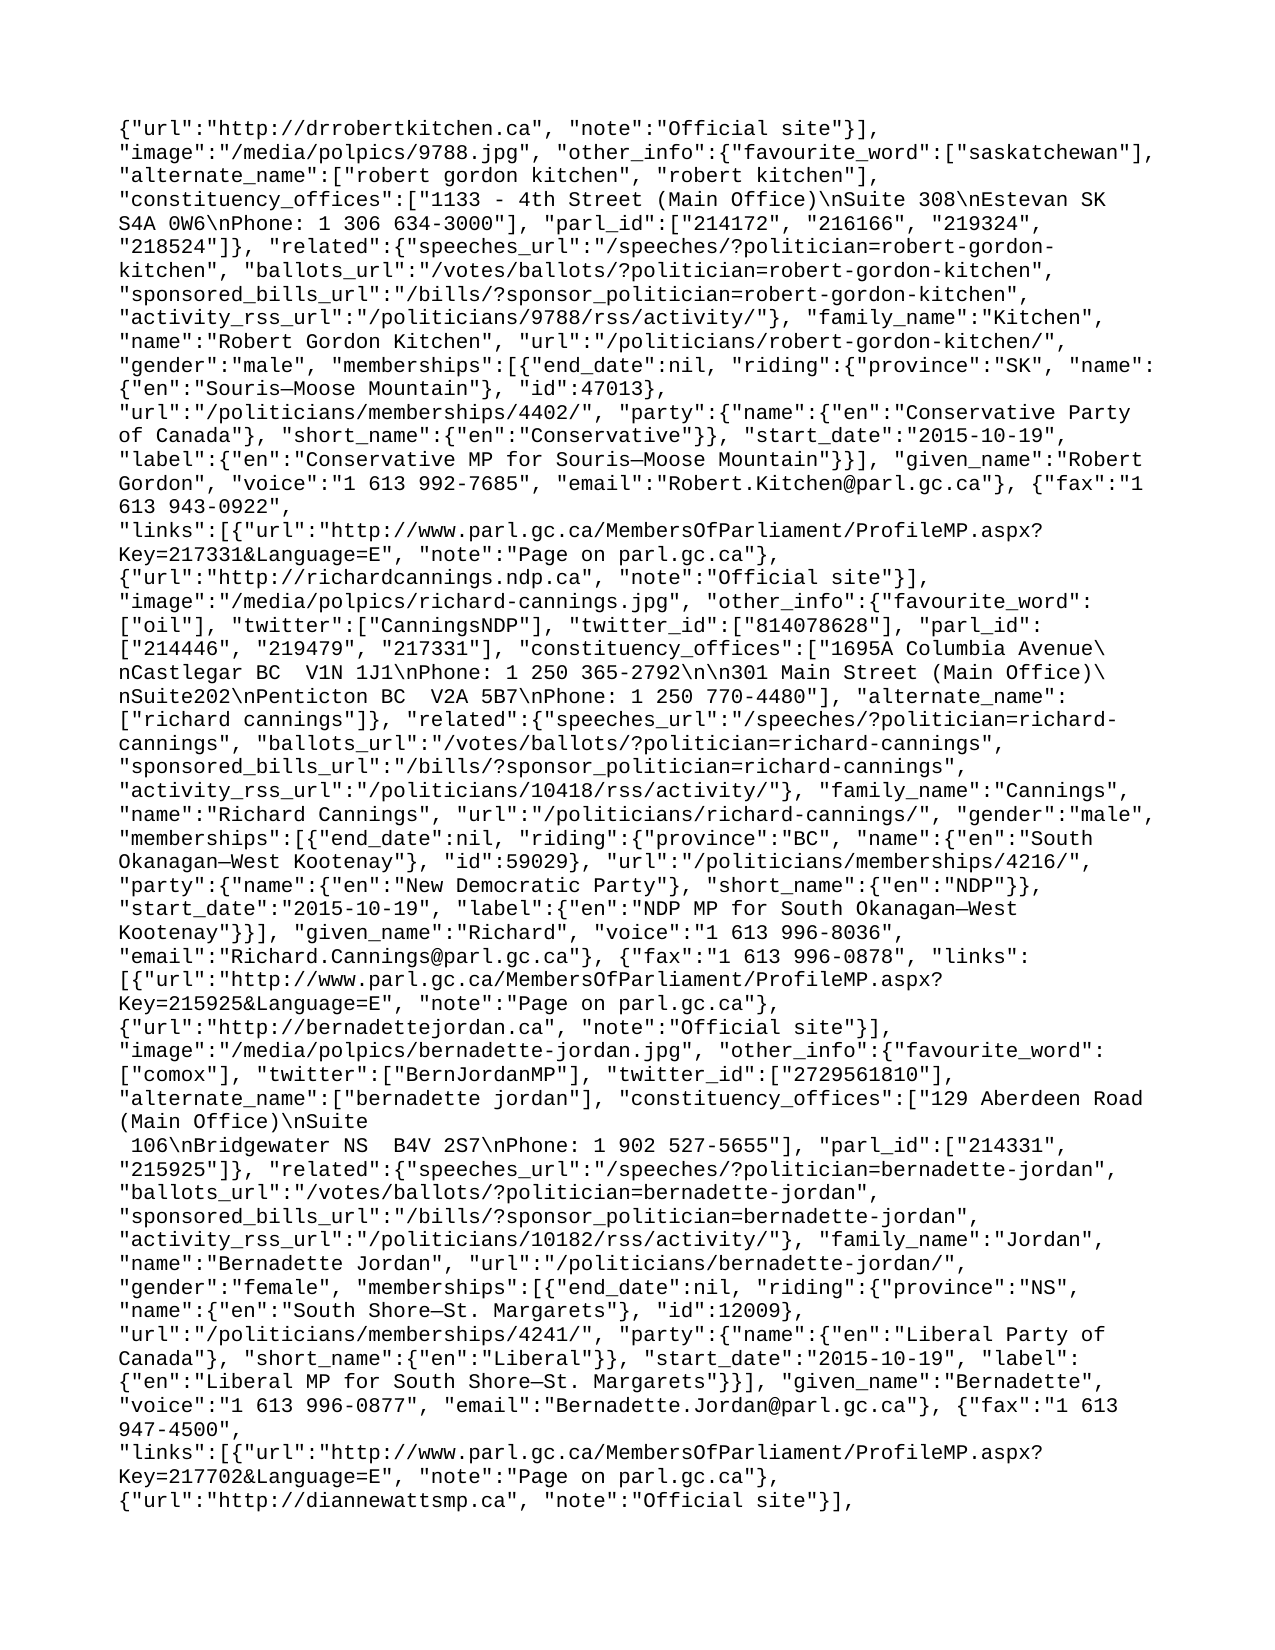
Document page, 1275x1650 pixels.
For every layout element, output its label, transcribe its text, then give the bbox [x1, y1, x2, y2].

text {"url":"http://drrobertkitchen.ca", "note":"Official site"}], "image":"/media/polpics/9788.jpg", "other_info":{"favourite_word":["saskatchewan"], "alternate_name":["robert gordon kitchen", "robert kitchen"], "constituency_offices":["1133 - 4th Street (Main Office)\nSuite 308\nEstevan SK S4A 0W6\nPhone: 1 306 634-3000"], "parl_id":["214172", "216166", "219324", "218524"]}, "related":{"speeches_url":"/speeches/?politician=robert-gordon-kitchen", "ballots_url":"/votes/ballots/?politician=robert-gordon-kitchen", "sponsored_bills_url":"/bills/?sponsor_politician=robert-gordon-kitchen", "activity_rss_url":"/politicians/9788/rss/activity/"}, "family_name":"Kitchen", "name":"Robert Gordon Kitchen", "url":"/politicians/robert-gordon-kitchen/", "gender":"male", "memberships":[{"end_date":nil, "riding":{"province":"SK", "name":{"en":"Souris—Moose Mountain"}, "id":47013}, "url":"/politicians/memberships/4402/", "party":{"name":{"en":"Conservative Party of Canada"}, "short_name":{"en":"Conservative"}}, "start_date":"2015-10-19", "label":{"en":"Conservative MP for Souris—Moose Mountain"}}], "given_name":"Robert Gordon", "voice":"1 613 992-7685", "email":"Robert.Kitchen@parl.gc.ca"}, {"fax":"1 613 943-0922", "links":[{"url":"http://www.parl.gc.ca/MembersOfParliament/ProfileMP.aspx?Key=217331&Language=E", "note":"Page on parl.gc.ca"}, {"url":"http://richardcannings.ndp.ca", "note":"Official site"}], "image":"/media/polpics/richard-cannings.jpg", "other_info":{"favourite_word":["oil"], "twitter":["CanningsNDP"], "twitter_id":["814078628"], "parl_id":["214446", "219479", "217331"], "constituency_offices":["1695A Columbia Avenue\nCastlegar BC V1N 1J1\nPhone: 1 250 365-2792\n\n301 Main Street (Main Office)\nSuite202\nPenticton BC V2A 5B7\nPhone: 1 250 770-4480"], "alternate_name":["richard cannings"]}, "related":{"speeches_url":"/speeches/?politician=richard-cannings", "ballots_url":"/votes/ballots/?politician=richard-cannings", "sponsored_bills_url":"/bills/?sponsor_politician=richard-cannings", "activity_rss_url":"/politicians/10418/rss/activity/"}, "family_name":"Cannings", "name":"Richard Cannings", "url":"/politicians/richard-cannings/", "gender":"male", "memberships":[{"end_date":nil, "riding":{"province":"BC", "name":{"en":"South Okanagan—West Kootenay"}, "id":59029}, "url":"/politicians/memberships/4216/", "party":{"name":{"en":"New Democratic Party"}, "short_name":{"en":"NDP"}}, "start_date":"2015-10-19", "label":{"en":"NDP MP for South Okanagan—West Kootenay"}}], "given_name":"Richard", "voice":"1 613 996-8036", "email":"Richard.Cannings@parl.gc.ca"}, {"fax":"1 613 996-0878", "links":[{"url":"http://www.parl.gc.ca/MembersOfParliament/ProfileMP.aspx?Key=215925&Language=E", "note":"Page on parl.gc.ca"}, {"url":"http://bernadettejordan.ca", "note":"Official site"}], "image":"/media/polpics/bernadette-jordan.jpg", "other_info":{"favourite_word":["comox"], "twitter":["BernJordanMP"], "twitter_id":["2729561810"], "alternate_name":["bernadette jordan"], "constituency_offices":["129 Aberdeen Road (Main Office)\nSuite [118, 118, 1157, 1135]
text 106\nBridgewater NS B4V 2S7\nPhone: 1 902 527-5655"], "parl_id":["214331", "215925"]}, "related":{"speeches_url":"/speeches/?politician=bernadette-jordan", "ballots_url":"/votes/ballots/?politician=bernadette-jordan", "sponsored_bills_url":"/bills/?sponsor_politician=bernadette-jordan", "activity_rss_url":"/politicians/10182/rss/activity/"}, "family_name":"Jordan", "name":"Bernadette Jordan", "url":"/politicians/bernadette-jordan/", "gender":"female", "memberships":[{"end_date":nil, "riding":{"province":"NS", "name":{"en":"South Shore—St. Margarets"}, "id":12009}, "url":"/politicians/memberships/4241/", "party":{"name":{"en":"Liberal Party of Canada"}, "short_name":{"en":"Liberal"}}, "start_date":"2015-10-19", "label":{"en":"Liberal MP for South Shore—St. Margarets"}}], "given_name":"Bernadette", "voice":"1 613 996-0877", "email":"Bernadette.Jordan@parl.gc.ca"}, {"fax":"1 613 947-4500", "links":[{"url":"http://www.parl.gc.ca/MembersOfParliament/ProfileMP.aspx?Key=217702&Language=E", "note":"Page on parl.gc.ca"}, {"url":"http://diannewattsmp.ca", "note":"Official site"}], [118, 1135, 1157, 1513]
